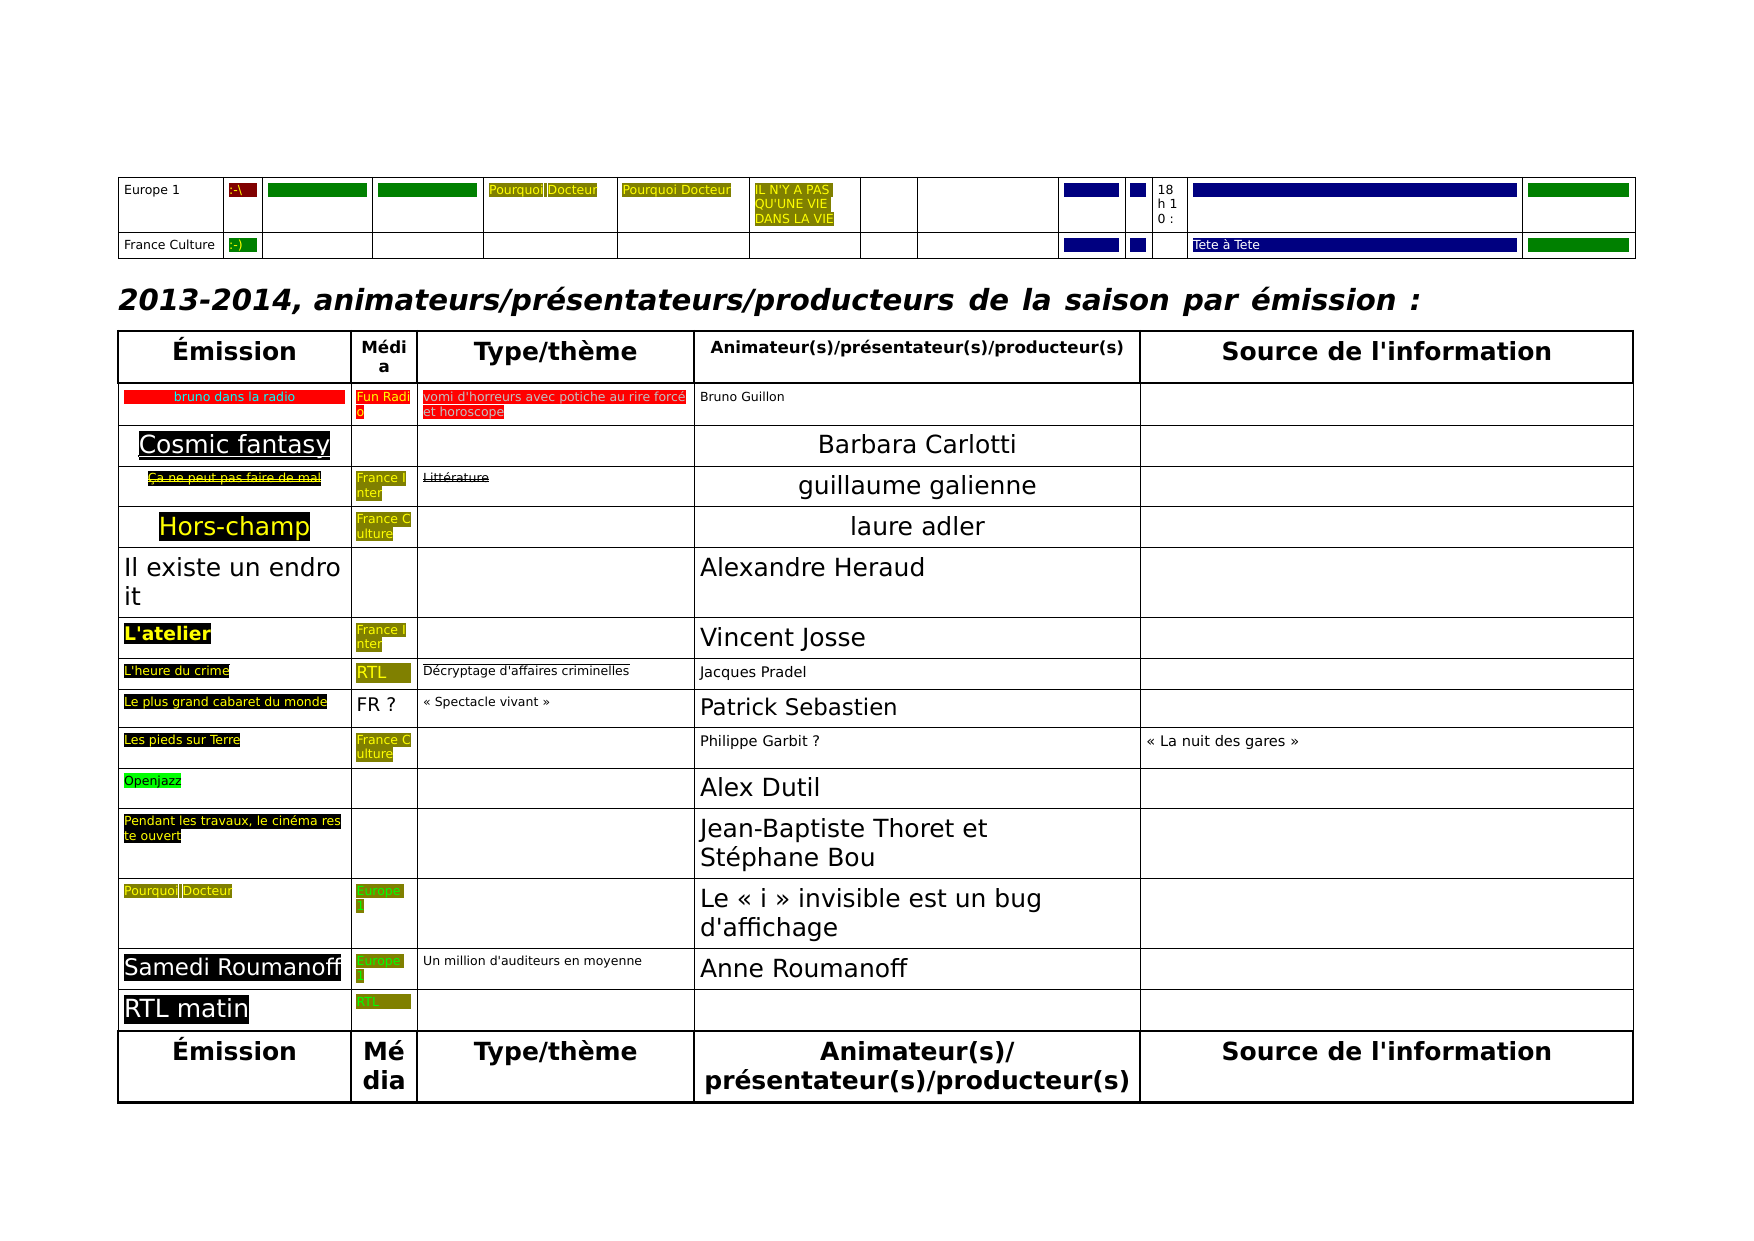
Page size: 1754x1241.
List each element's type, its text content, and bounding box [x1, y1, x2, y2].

table_cell RTL matin [119, 990, 351, 1029]
table_cell Fun Radio [352, 384, 417, 425]
table_cell :-) [224, 233, 262, 258]
table_cell [918, 178, 1058, 232]
table_cell [418, 990, 694, 1029]
table_cell Hors-champ [119, 507, 351, 547]
table_cell Cosmic fantasy [119, 426, 351, 466]
table_cell Un million d'auditeurs en moyenne [418, 949, 694, 989]
table_cell [373, 233, 483, 258]
table_cell Patrick Sebastien [695, 690, 1140, 727]
table_cell Openjazz [119, 769, 351, 808]
table_cell Vomi d'horreurs avec potiche au rire forcé et horoscope [418, 384, 694, 425]
table_cell Europe 1 [352, 879, 417, 948]
table_cell Le plus grand cabaret du monde [119, 690, 351, 727]
table_cell Pourquoi Docteur [119, 879, 351, 948]
table_cell Europe 1 [119, 178, 223, 232]
table_cell Source de l'information [1141, 1032, 1632, 1101]
table_cell [918, 233, 1058, 258]
subtitle 2013-2014, animateurs/présentateurs/producteurs de la saison par émission : [118, 283, 1636, 317]
table_cell Média [352, 1032, 416, 1101]
table_cell [263, 178, 372, 232]
table_cell guillaume galienne [695, 467, 1140, 506]
table_cell L'atelier [119, 618, 351, 658]
table_cell [1141, 809, 1633, 878]
table_cell [1126, 233, 1152, 258]
table_cell [352, 769, 417, 808]
table_cell [1141, 990, 1633, 1029]
table_cell [352, 548, 417, 617]
table_cell « Spectacle vivant » [418, 690, 694, 727]
table_cell [695, 990, 1140, 1029]
table_cell [418, 426, 694, 466]
table_cell [861, 233, 917, 258]
table_cell [263, 233, 372, 258]
table_cell [373, 178, 483, 232]
table_cell Émission [119, 1032, 350, 1101]
table_cell Alex Dutil [695, 769, 1140, 808]
table_cell RTL [352, 990, 417, 1029]
table_cell [1126, 178, 1152, 232]
table_cell [418, 728, 694, 767]
table_cell Pourquoi Docteur [618, 178, 749, 232]
table_cell [1188, 178, 1522, 232]
table_cell [418, 507, 694, 547]
table_cell [1153, 233, 1187, 258]
table_cell Europe 1 [352, 949, 417, 989]
table_cell laure adler [695, 507, 1140, 547]
table_cell Jacques Pradel [695, 659, 1140, 688]
table_cell Le « i » invisible est un bug d'affichage [695, 879, 1140, 948]
table_cell [1141, 618, 1633, 658]
table_cell Philippe Garbit ? [695, 728, 1140, 767]
table_cell [1059, 178, 1125, 232]
table_cell [1141, 769, 1633, 808]
table_cell Tete à Tete [1188, 233, 1522, 258]
table_cell Barbara Carlotti [695, 426, 1140, 466]
table_cell [1141, 659, 1633, 688]
table_header Émission [119, 332, 350, 382]
table_cell :-\ [224, 178, 262, 232]
table_cell [418, 618, 694, 658]
table_cell « La nuit des gares » [1141, 728, 1633, 767]
table_cell France Culture [352, 728, 417, 767]
table_cell Jean-Baptiste Thoret et Stéphane Bou [695, 809, 1140, 878]
table_cell [1523, 233, 1635, 258]
table_cell Littérature [418, 467, 694, 506]
table_cell Type/thème [418, 1032, 693, 1101]
table_cell Les pieds sur Terre [119, 728, 351, 767]
table_cell [1141, 467, 1633, 506]
table_cell Bruno Guillon [695, 384, 1140, 425]
table_cell Vincent Josse [695, 618, 1140, 658]
table_cell Il existe un endroit [119, 548, 351, 617]
table_cell Pourquoi Docteur [484, 178, 617, 232]
table_cell [418, 879, 694, 948]
table_cell Bruno dans la radio [119, 384, 351, 425]
table_cell [750, 233, 860, 258]
table_cell [861, 178, 917, 232]
table_cell [418, 769, 694, 808]
table_cell [1141, 949, 1633, 989]
table_cell [1141, 426, 1633, 466]
table_cell RTL [352, 659, 417, 688]
table_header Source de l'information [1141, 332, 1632, 382]
table_cell Animateur(s)/présentateur(s)/producteur(s) [695, 1032, 1139, 1101]
table_cell [1141, 384, 1633, 425]
table_header Animateur(s)/présentateur(s)/producteur(s) [695, 332, 1139, 382]
table_cell France Inter [352, 467, 417, 506]
table_cell [352, 809, 417, 878]
table_cell [484, 233, 617, 258]
table_cell 18 h 10 : [1153, 178, 1187, 232]
table_cell IL N'Y A PAS QU'UNE VIE DANS LA VIE [750, 178, 860, 232]
table_cell France Inter [352, 618, 417, 658]
table_cell France Culture [352, 507, 417, 547]
table_cell Anne Roumanoff [695, 949, 1140, 989]
table_cell [1141, 507, 1633, 547]
table_cell Ça ne peut pas faire de mal [119, 467, 351, 506]
table_cell [1059, 233, 1125, 258]
table_cell [418, 548, 694, 617]
table_cell [1141, 548, 1633, 617]
table_cell Décryptage d'affaires criminelles [418, 659, 694, 688]
table_cell [618, 233, 749, 258]
table_cell Alexandre Heraud [695, 548, 1140, 617]
table_cell [352, 426, 417, 466]
table_cell [1141, 879, 1633, 948]
table_cell [1523, 178, 1635, 232]
table_header Type/thème [418, 332, 693, 382]
table_cell L'heure du crime [119, 659, 351, 688]
table_cell [418, 809, 694, 878]
table_cell France Culture [119, 233, 223, 258]
table_cell [1141, 690, 1633, 727]
table_cell Samedi Roumanoff [119, 949, 351, 989]
table_cell Pendant les travaux, le cinéma reste ouvert [119, 809, 351, 878]
table_cell FR ? [352, 690, 417, 727]
table_header Média [352, 332, 416, 382]
